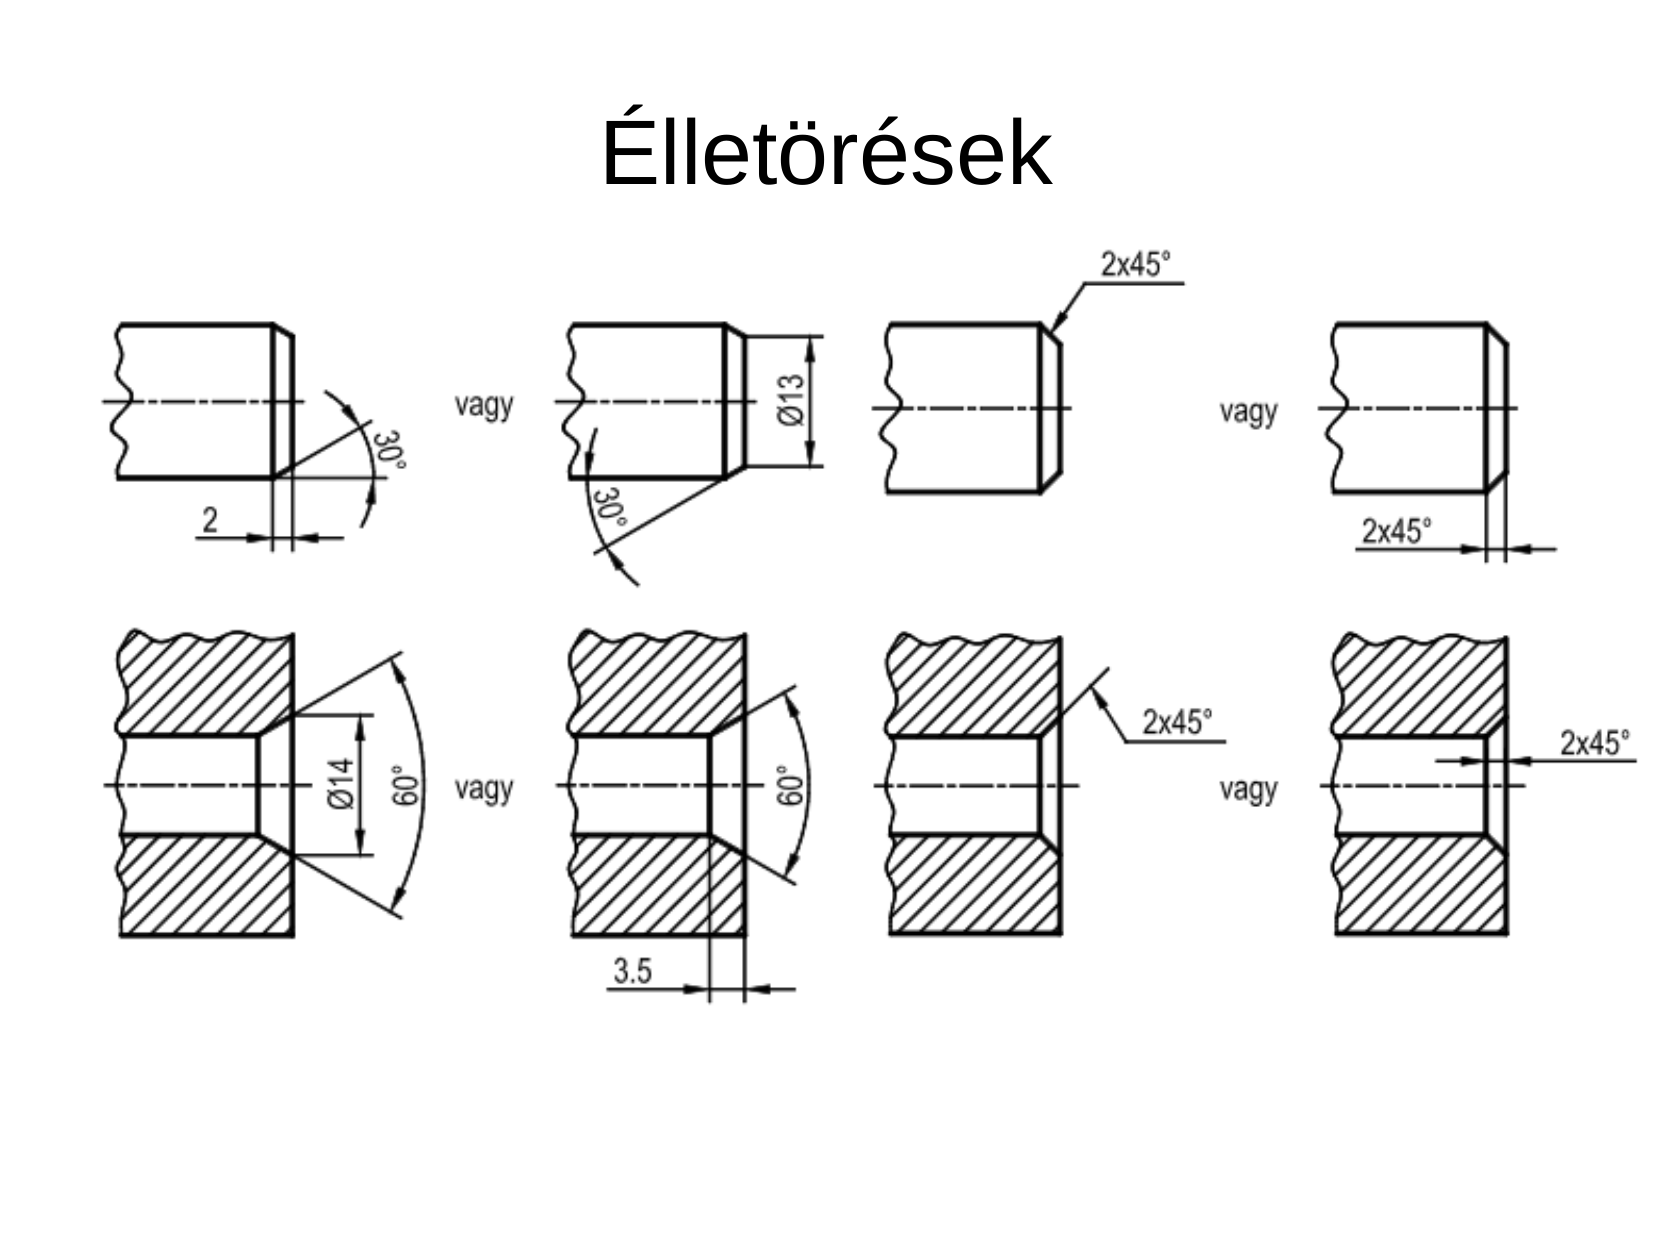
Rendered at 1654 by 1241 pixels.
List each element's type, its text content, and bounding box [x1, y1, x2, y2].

picture [70, 303, 837, 1016]
title Élletörések [82, 49, 1571, 257]
picture [866, 236, 1654, 957]
